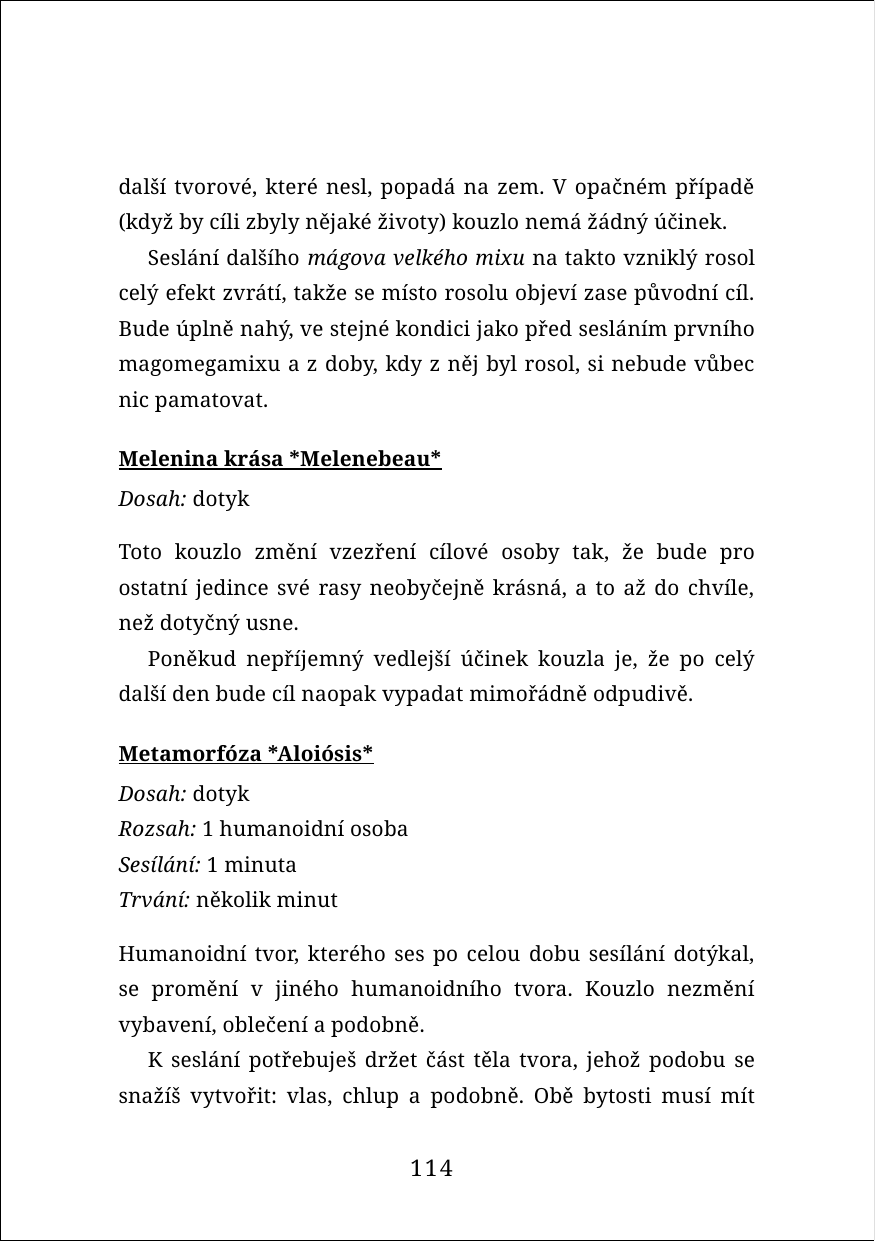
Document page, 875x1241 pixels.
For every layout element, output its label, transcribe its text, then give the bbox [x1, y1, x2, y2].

subtitle Melenina krása *Melenebeau* [118, 444, 756, 472]
text Humanoidní tvor, kterého ses po celou dobu sesílání dotýkal, se promění v jiného humanoidního tvora. Kouzlo nezmění vybavení, oblečení a podobně. K seslání potřebuješ držet část těla tvora, jehož podobu se snažíš vytvořit: vlas, chlup a podobně. Obě bytosti musí mít [118, 939, 756, 1109]
text Dosah: dotyk Rozsah: 1 humanoidní osoba Sesílání: 1 minuta Trvání: několik minut [118, 779, 756, 914]
text Toto kouzlo změní vzezření cílové osoby tak, že bude pro ostatní jedince své rasy neobyčejně krásná, a to až do chvíle, než dotyčný usne. Poněkud nepříjemný vedlejší účinek kouzla je, že po celý další den bude cíl naopak vypadat mimořádně odpudivě. [118, 537, 756, 708]
text další tvorové, které nesl, popadá na zem. V opačném případě (když by cíli zbyly nějaké životy) kouzlo nemá žádný účinek. Seslání dalšího mágova velkého mixu na takto vzniklý rosol celý efekt zvrátí, takže se místo rosolu objeví zase původní cíl. Bude úplně nahý, ve stejné kondici jako před sesláním prvního magomegamixu a z doby, kdy z něj byl rosol, si nebude vůbec nic pamatovat. [118, 172, 756, 413]
subtitle Metamorfóza *Aloiósis* [118, 739, 756, 767]
text Dosah: dotyk [118, 484, 756, 513]
